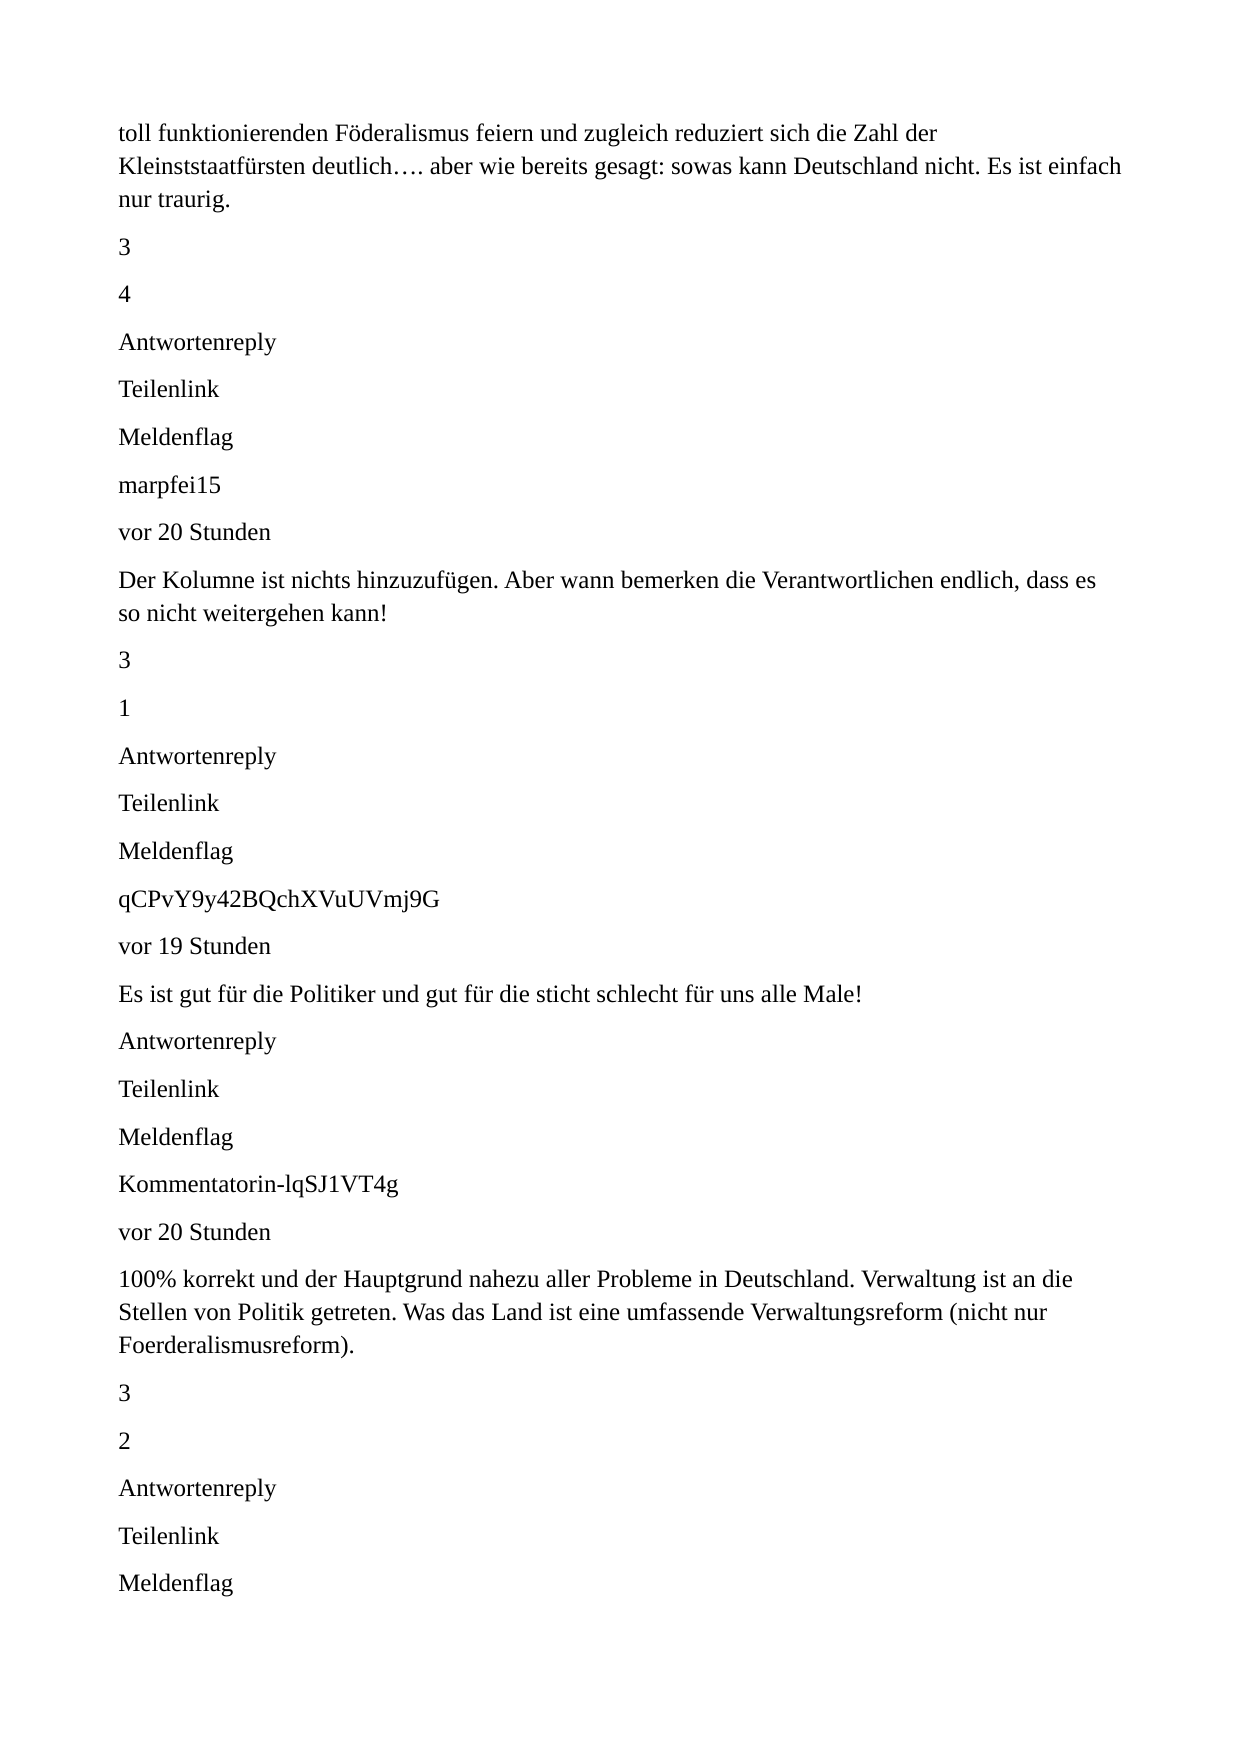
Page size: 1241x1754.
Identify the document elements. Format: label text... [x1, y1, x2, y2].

text Teilenlink [118, 374, 1122, 403]
text Antwortenreply [118, 741, 1122, 769]
text Es ist gut für die Politiker und gut für die sticht schlecht für uns alle Male! [118, 979, 1122, 1008]
text qCPvY9y42BQchXVuUVmj9G [118, 884, 1122, 912]
text 3 [118, 232, 1122, 261]
text vor 20 Stunden [118, 517, 1122, 546]
text vor 20 Stunden [118, 1217, 1122, 1246]
text Teilenlink [118, 1521, 1122, 1550]
text Meldenflag [118, 836, 1122, 865]
text Meldenflag [118, 1568, 1122, 1597]
text Der Kolumne ist nichts hinzuzufügen. Aber wann bemerken die Verantwortlichen endlich, dass es so nicht weitergehen kann! [118, 565, 1122, 627]
text 100% korrekt und der Hauptgrund nahezu aller Probleme in Deutschland. Verwaltung ist an die Stellen von Politik getreten. Was das Land ist eine umfassende Verwaltungsreform (nicht nur Foerderalismusreform). [118, 1264, 1122, 1359]
text Antwortenreply [118, 327, 1122, 356]
text 3 [118, 1378, 1122, 1407]
text toll funktionierenden Föderalismus feiern und zugleich reduziert sich die Zahl der Kleinststaatfürsten deutlich…. aber wie bereits gesagt: sowas kann Deutschland nicht. Es ist einfach nur traurig. [118, 118, 1122, 213]
text Antwortenreply [118, 1473, 1122, 1502]
text Teilenlink [118, 788, 1122, 817]
text 2 [118, 1426, 1122, 1454]
text 1 [118, 693, 1122, 722]
text 4 [118, 279, 1122, 308]
text Teilenlink [118, 1074, 1122, 1103]
text Antwortenreply [118, 1026, 1122, 1055]
text marpfei15 [118, 470, 1122, 498]
text Kommentatorin-lqSJ1VT4g [118, 1169, 1122, 1198]
text Meldenflag [118, 1122, 1122, 1150]
text vor 19 Stunden [118, 931, 1122, 960]
text Meldenflag [118, 422, 1122, 451]
text 3 [118, 646, 1122, 674]
